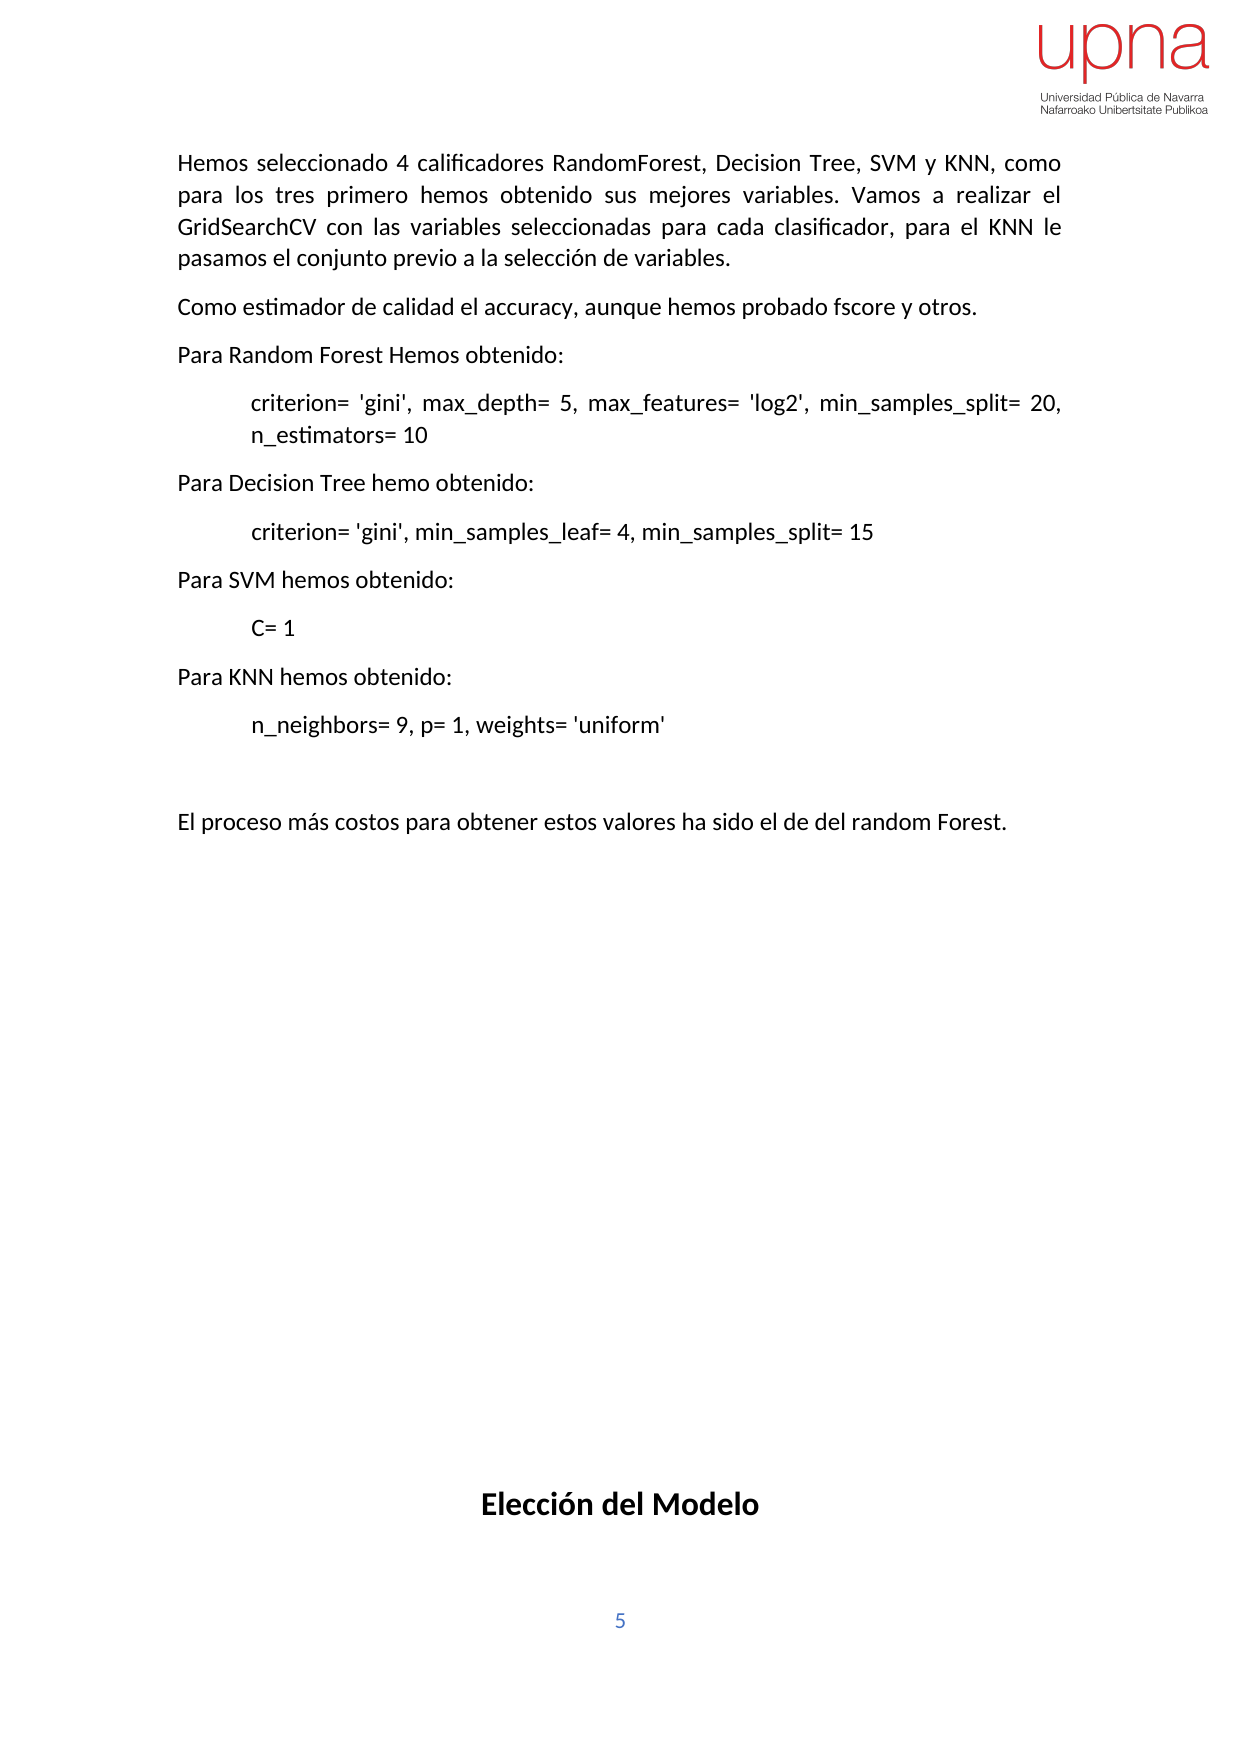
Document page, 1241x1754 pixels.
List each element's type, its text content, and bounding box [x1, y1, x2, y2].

text Para Decision Tree hemo obtenido: [177, 468, 1063, 498]
text criterion= 'gini', max_depth= 5, max_features= 'log2', min_samples_split= 20, n_estimators= 10 [251, 388, 1063, 450]
text n_neighbors= 9, p= 1, weights= 'uniform' [177, 709, 1063, 740]
text Para KNN hemos obtenido: [177, 661, 1063, 691]
text criterion= 'gini', min_samples_leaf= 4, min_samples_split= 15 [177, 516, 1063, 546]
text Para SVM hemos obtenido: [177, 564, 1063, 595]
text Como estimador de calidad el accuracy, aunque hemos probado fscore y otros. [177, 291, 1063, 321]
text Hemos seleccionado 4 calificadores RandomForest, Decision Tree, SVM y KNN, como para los tres primero hemos obtenido sus mejores variables. Vamos a realizar el GridSearchCV con las variables seleccionadas para cada clasificador, para el KNN le pasamos el conjunto previo a la selección de variables. [177, 148, 1063, 273]
text Elección del Modelo [177, 1483, 1063, 1523]
text El proceso más costos para obtener estos valores ha sido el de del random Forest. [177, 806, 1063, 836]
text Para Random Forest Hemos obtenido: [177, 339, 1063, 370]
text C= 1 [177, 613, 1063, 643]
